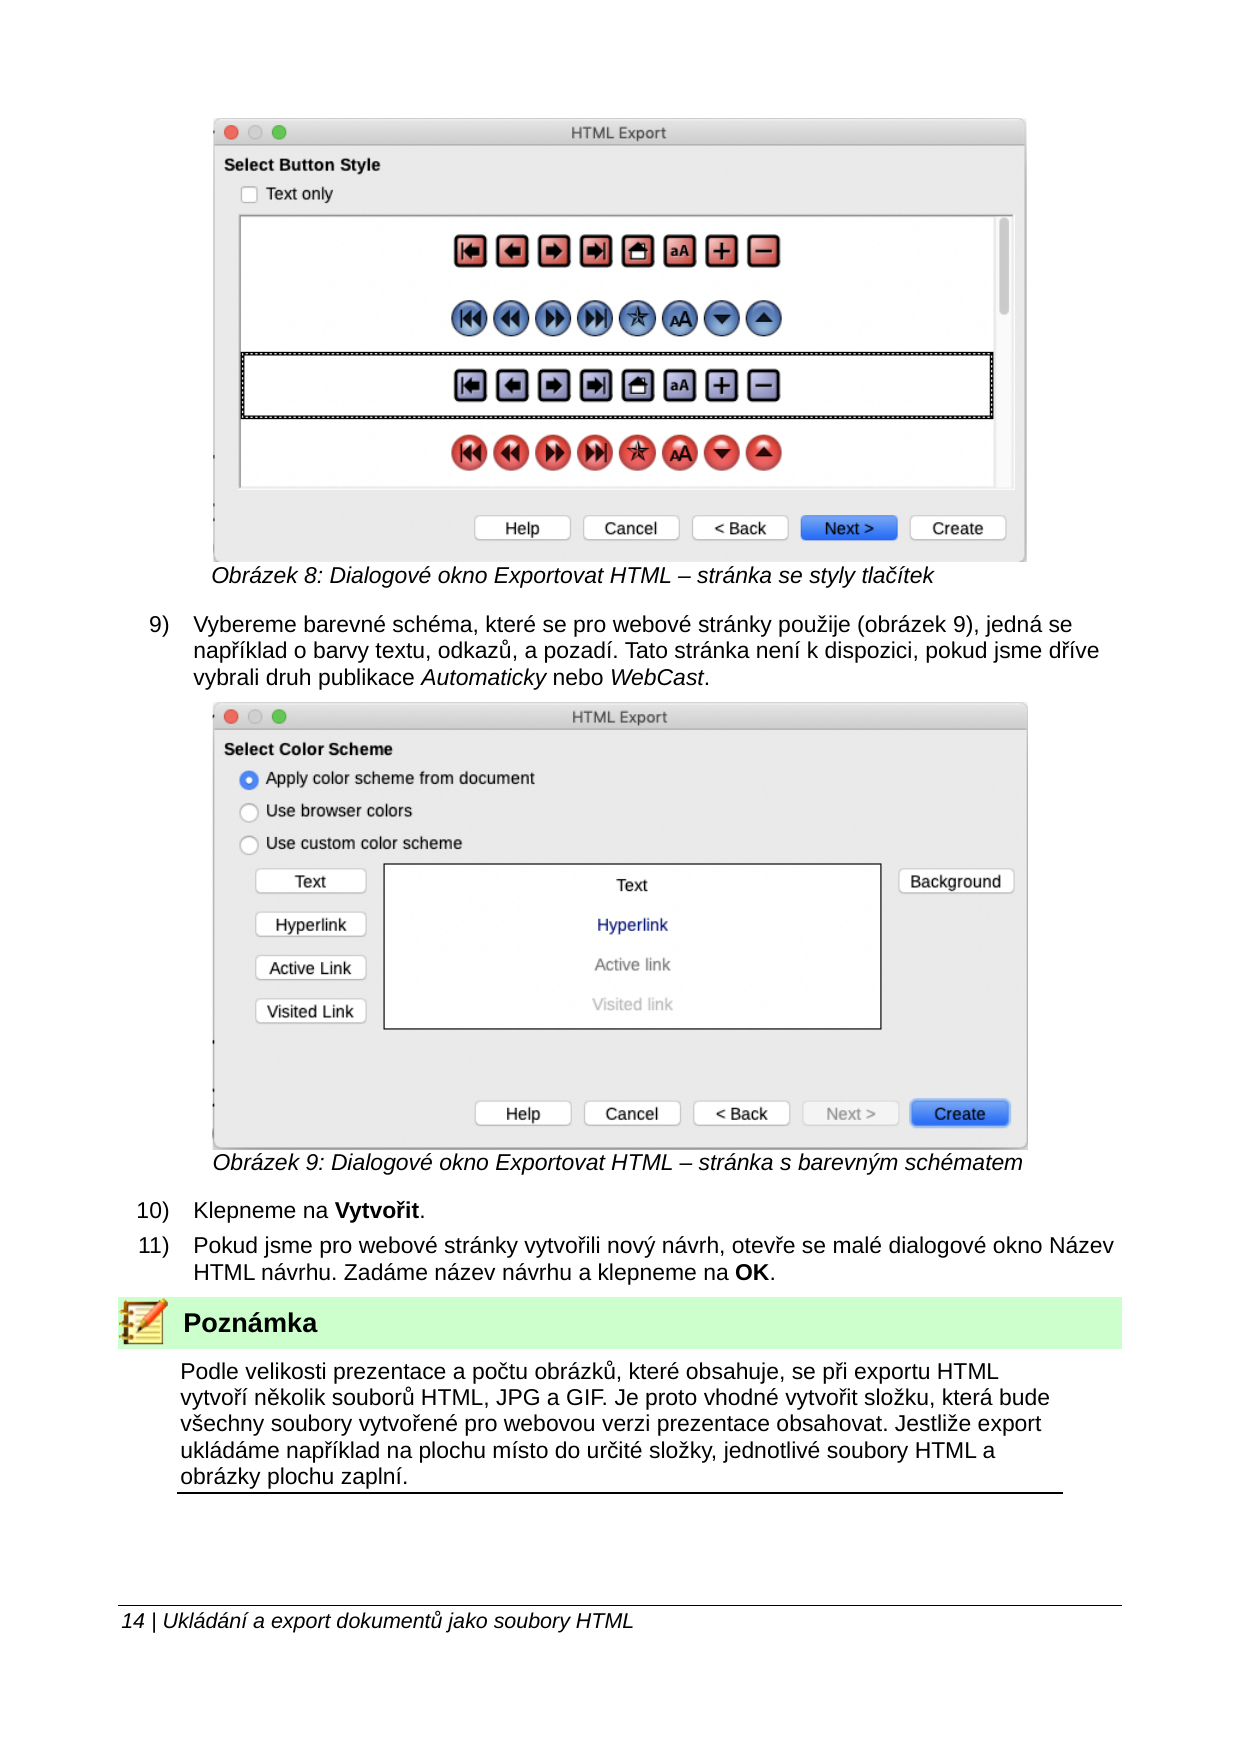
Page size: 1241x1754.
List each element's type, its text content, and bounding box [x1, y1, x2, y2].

list Klepneme na Vytvořit. [169, 1197, 1122, 1223]
list Vybereme barevné schéma, které se pro webové stránky použije (obrázek 9), jedná se například o barvy textu, odkazů, a pozadí. Tato stránka není k dispozici, pokud jsme dříve vybrali druh publikace Automaticky nebo WebCast. [169, 611, 1122, 690]
text Podle velikosti prezentace a počtu obrázků, které obsahuje, se při exportu HTML vytvoří několik souborů HTML, JPG a GIF. Je proto vhodné vytvořit složku, která bude všechny soubory vytvořené pro webovou verzi prezentace obsahovat. Jestliže export ukládáme například na plochu místo do určité složky, jednotlivé soubory HTML a obrázky plochu zaplní. [177, 1355, 1063, 1492]
subtitle Poznámka [118, 1297, 1122, 1349]
picture [119, 1297, 170, 1348]
text Obrázek 8: Dialogové okno Exportovat HTML – stránka se styly tlačítek [211, 562, 1029, 588]
picture [213, 118, 1027, 562]
list Pokud jsme pro webové stránky vytvořili nový návrh, otevře se malé dialogové okno Název HTML návrhu. Zadáme název návrhu a klepneme na OK. [169, 1232, 1122, 1285]
text Obrázek 9: Dialogové okno Exportovat HTML – stránka s barevným schématem [212, 1150, 1028, 1176]
picture [212, 702, 1028, 1150]
